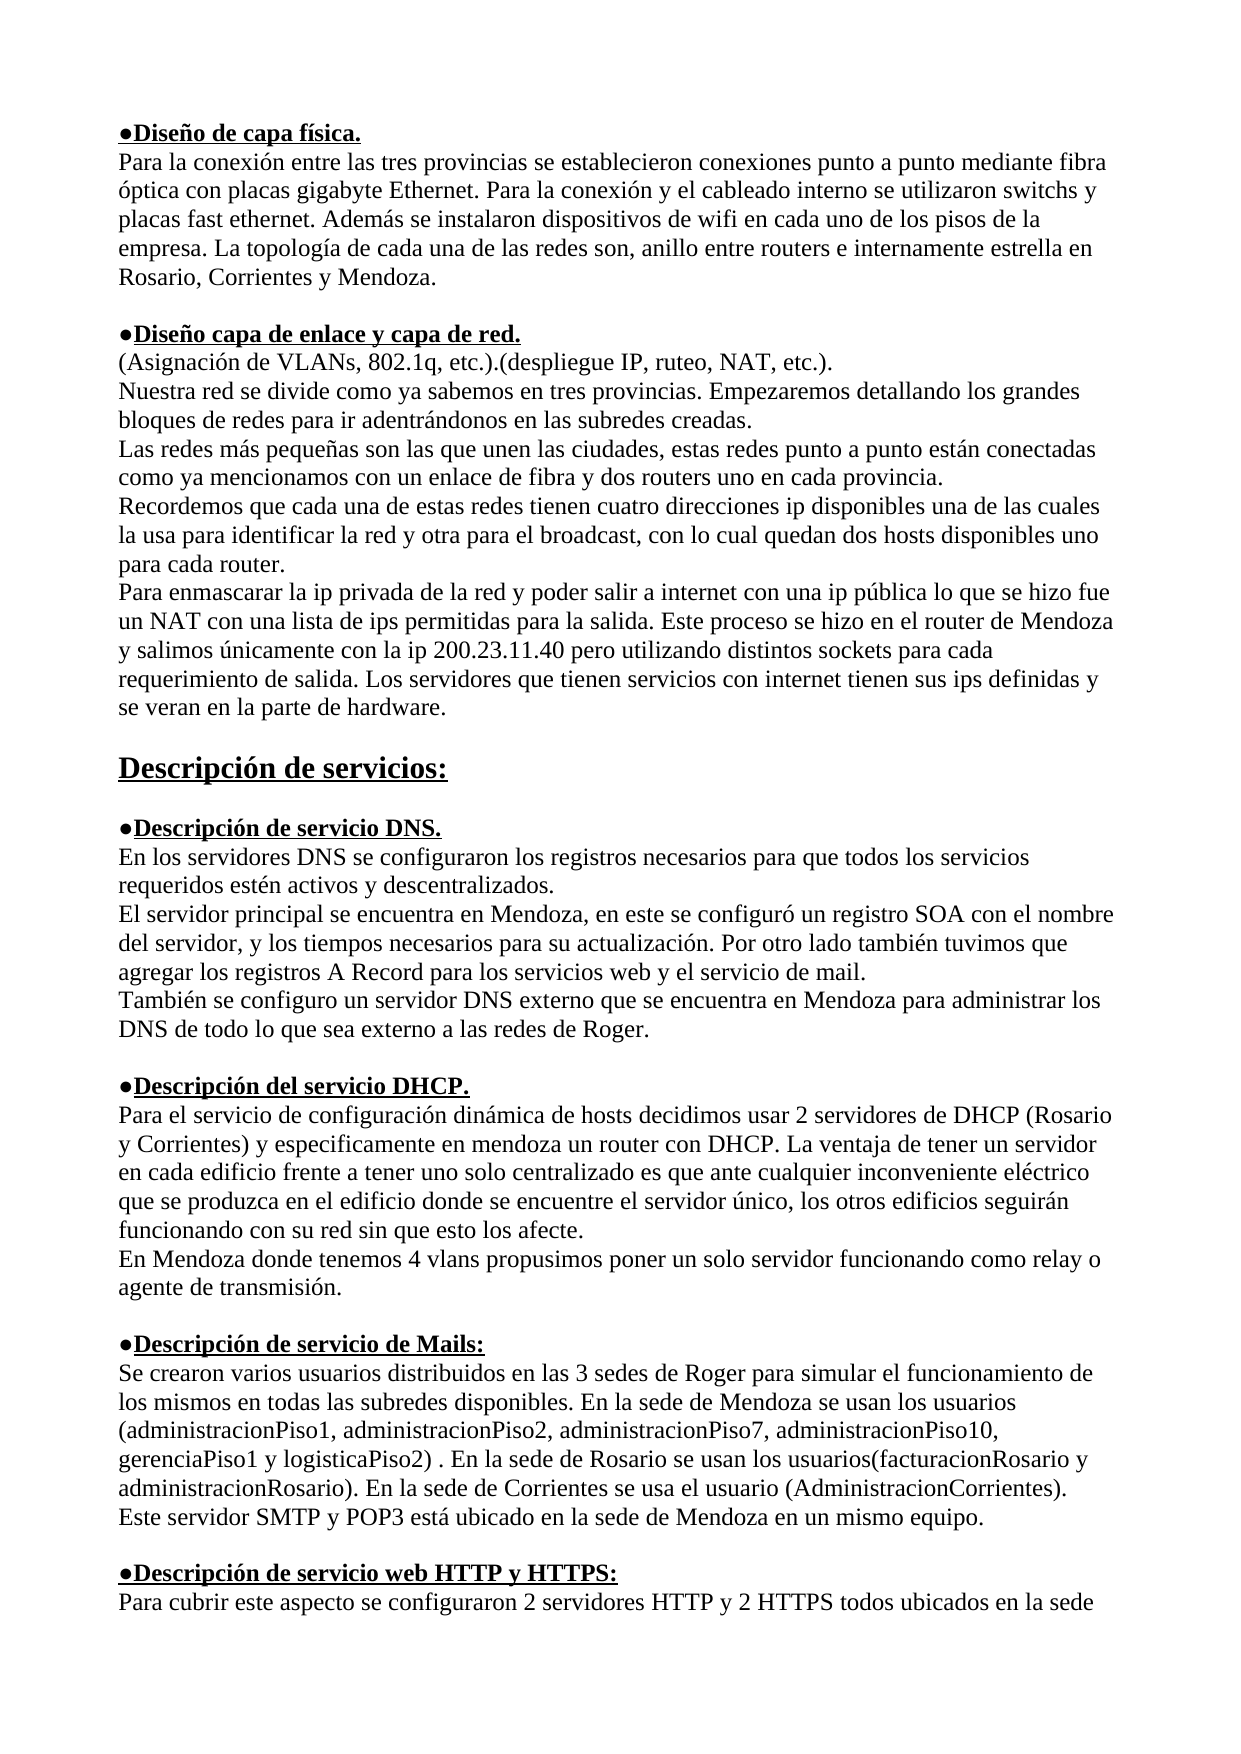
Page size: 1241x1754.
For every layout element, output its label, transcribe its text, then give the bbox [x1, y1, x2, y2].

text Para la conexión entre las tres provincias se establecieron conexiones punto a punto mediante fibra óptica con placas gigabyte Ethernet. Para la conexión y el cableado interno se utilizaron switchs y placas fast ethernet. Además se instalaron dispositivos de wifi en cada uno de los pisos de la empresa. La topología de cada una de las redes son, anillo entre routers e internamente estrella en Rosario, Corrientes y Mendoza. [118, 147, 1122, 291]
text Recordemos que cada una de estas redes tienen cuatro direcciones ip disponibles una de las cuales la usa para identificar la red y otra para el broadcast, con lo cual quedan dos hosts disponibles uno para cada router. [118, 491, 1122, 577]
text Este servidor SMTP y POP3 está ubicado en la sede de Mendoza en un mismo equipo. [118, 1502, 1122, 1530]
text ●Descripción del servicio DHCP. [118, 1071, 1122, 1100]
text El servidor principal se encuentra en Mendoza, en este se configuró un registro SOA con el nombre del servidor, y los tiempos necesarios para su actualización. Por otro lado también tuvimos que agregar los registros A Record para los servicios web y el servicio de mail. [118, 899, 1122, 986]
text ●Descripción de servicio DNS. [118, 813, 1122, 842]
text En Mendoza donde tenemos 4 vlans propusimos poner un solo servidor funcionando como relay o agente de transmisión. [118, 1244, 1122, 1301]
text Descripción de servicios: [118, 749, 1122, 785]
text Para el servicio de configuración dinámica de hosts decidimos usar 2 servidores de DHCP (Rosario y Corrientes) y especificamente en mendoza un router con DHCP. La ventaja de tener un servidor en cada edificio frente a tener uno solo centralizado es que ante cualquier inconveniente eléctrico que se produzca en el edificio donde se encuentre el servidor único, los otros edificios seguirán funcionando con su red sin que esto los afecte. [118, 1100, 1122, 1244]
text Para cubrir este aspecto se configuraron 2 servidores HTTP y 2 HTTPS todos ubicados en la sede [118, 1587, 1122, 1616]
text (Asignación de VLANs, 802.1q, etc.).(despliegue IP, ruteo, NAT, etc.). [118, 347, 1122, 376]
text ●Diseño capa de enlace y capa de red. [118, 319, 1122, 347]
text Las redes más pequeñas son las que unen las ciudades, estas redes punto a punto están conectadas como ya mencionamos con un enlace de fibra y dos routers uno en cada provincia. [118, 434, 1122, 491]
text ●Descripción de servicio de Mails: [118, 1329, 1122, 1358]
text Nuestra red se divide como ya sabemos en tres provincias. Empezaremos detallando los grandes bloques de redes para ir adentrándonos en las subredes creadas. [118, 376, 1122, 434]
text Se crearon varios usuarios distribuidos en las 3 sedes de Roger para simular el funcionamiento de los mismos en todas las subredes disponibles. En la sede de Mendoza se usan los usuarios (administracionPiso1, administracionPiso2, administracionPiso7, administracionPiso10, gerenciaPiso1 y logisticaPiso2) . En la sede de Rosario se usan los usuarios(facturacionRosario y administracionRosario). En la sede de Corrientes se usa el usuario (AdministracionCorrientes). [118, 1358, 1122, 1502]
text También se configuro un servidor DNS externo que se encuentra en Mendoza para administrar los DNS de todo lo que sea externo a las redes de Roger. [118, 986, 1122, 1043]
text ●Descripción de servicio web HTTP y HTTPS: [118, 1558, 1122, 1587]
text ●Diseño de capa física. [118, 118, 1122, 147]
text En los servidores DNS se configuraron los registros necesarios para que todos los servicios requeridos estén activos y descentralizados. [118, 842, 1122, 899]
text Para enmascarar la ip privada de la red y poder salir a internet con una ip pública lo que se hizo fue un NAT con una lista de ips permitidas para la salida. Este proceso se hizo en el router de Mendoza y salimos únicamente con la ip 200.23.11.40 pero utilizando distintos sockets para cada requerimiento de salida. Los servidores que tienen servicios con internet tienen sus ips definidas y se veran en la parte de hardware. [118, 577, 1122, 721]
